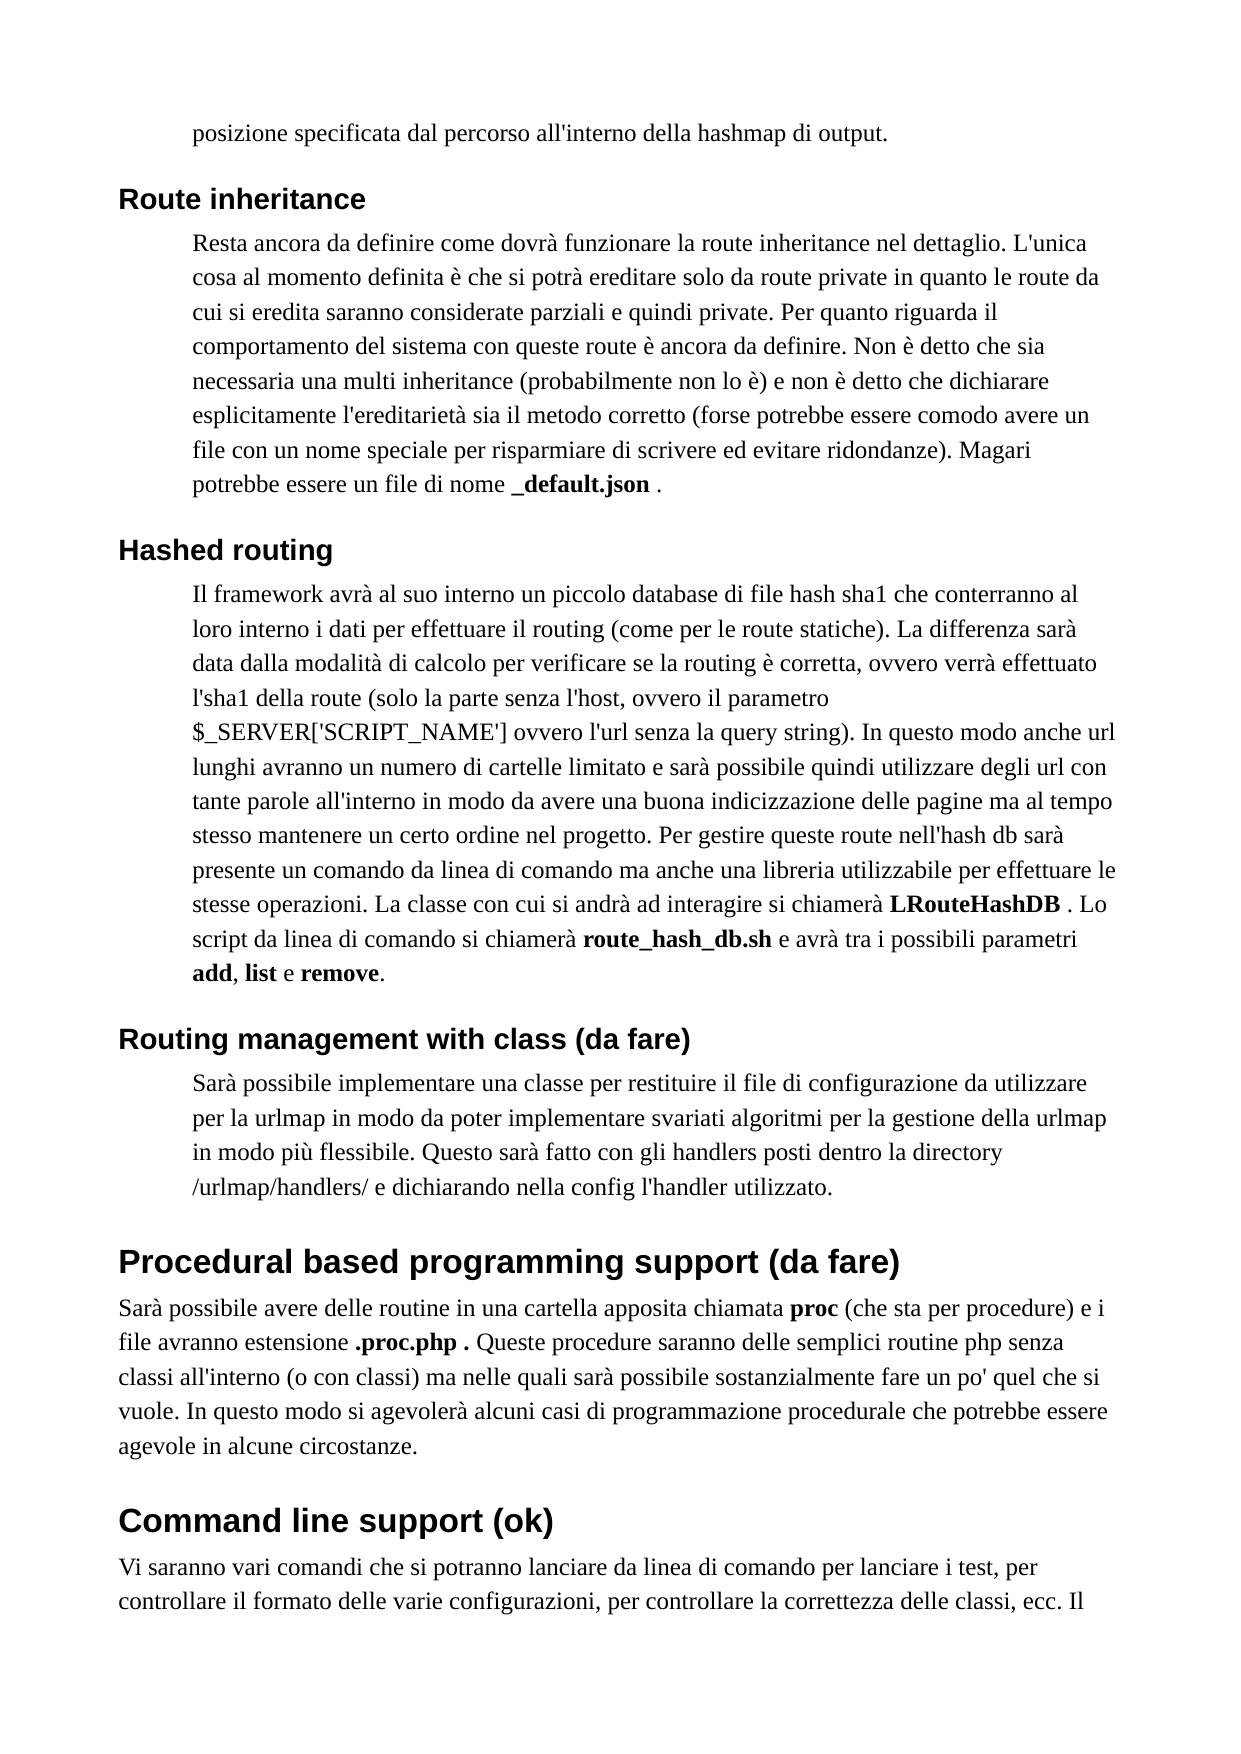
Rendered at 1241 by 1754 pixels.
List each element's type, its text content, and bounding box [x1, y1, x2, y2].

text posizione specificata dal percorso all'interno della hashmap di output. [192, 118, 1122, 147]
text Il framework avrà al suo interno un piccolo database di file hash sha1 che conterranno al loro interno i dati per effettuare il routing (come per le route statiche). La differenza sarà data dalla modalità di calcolo per verificare se la routing è corretta, ovvero verrà effettuato l'sha1 della route (solo la parte senza l'host, ovvero il parametro $_SERVER['SCRIPT_NAME'] ovvero l'url senza la query string). In questo modo anche url lunghi avranno un numero di cartelle limitato e sarà possibile quindi utilizzare degli url con tante parole all'interno in modo da avere una buona indicizzazione delle pagine ma al tempo stesso mantenere un certo ordine nel progetto. Per gestire queste route nell'hash db sarà presente un comando da linea di comando ma anche una libreria utilizzabile per effettuare le stesse operazioni. La classe con cui si andrà ad interagire si chiamerà LRouteHashDB . Lo script da linea di comando si chiamerà route_hash_db.sh e avrà tra i possibili parametri add, list e remove. [192, 579, 1122, 987]
subtitle Hashed routing [118, 533, 1122, 567]
text Sarà possibile implementare una classe per restituire il file di configurazione da utilizzare per la urlmap in modo da poter implementare svariati algoritmi per la gestione della urlmap in modo più flessibile. Questo sarà fatto con gli handlers posti dentro la directory /urlmap/handlers/ e dichiarando nella config l'handler utilizzato. [192, 1068, 1122, 1201]
subtitle Routing management with class (da fare) [118, 1022, 1122, 1056]
subtitle Procedural based programming support (da fare) [118, 1242, 1122, 1280]
subtitle Command line support (ok) [118, 1501, 1122, 1539]
subtitle Route inheritance [118, 182, 1122, 216]
text Resta ancora da definire come dovrà funzionare la route inheritance nel dettaglio. L'unica cosa al momento definita è che si potrà ereditare solo da route private in quanto le route da cui si eredita saranno considerate parziali e quindi private. Per quanto riguarda il comportamento del sistema con queste route è ancora da definire. Non è detto che sia necessaria una multi inheritance (probabilmente non lo è) e non è detto che dichiarare esplicitamente l'ereditarietà sia il metodo corretto (forse potrebbe essere comodo avere un file con un nome speciale per risparmiare di scrivere ed evitare ridondanze). Magari potrebbe essere un file di nome _default.json . [192, 228, 1122, 498]
text Sarà possibile avere delle routine in una cartella apposita chiamata proc (che sta per procedure) e i file avranno estensione .proc.php . Queste procedure saranno delle semplici routine php senza classi all'interno (o con classi) ma nelle quali sarà possibile sostanzialmente fare un po' quel che si vuole. In questo modo si agevolerà alcuni casi di programmazione procedurale che potrebbe essere agevole in alcune circostanze. [118, 1293, 1122, 1459]
text Vi saranno vari comandi che si potranno lanciare da linea di comando per lanciare i test, per controllare il formato delle varie configurazioni, per controllare la correttezza delle classi, ecc. Il [118, 1552, 1122, 1615]
